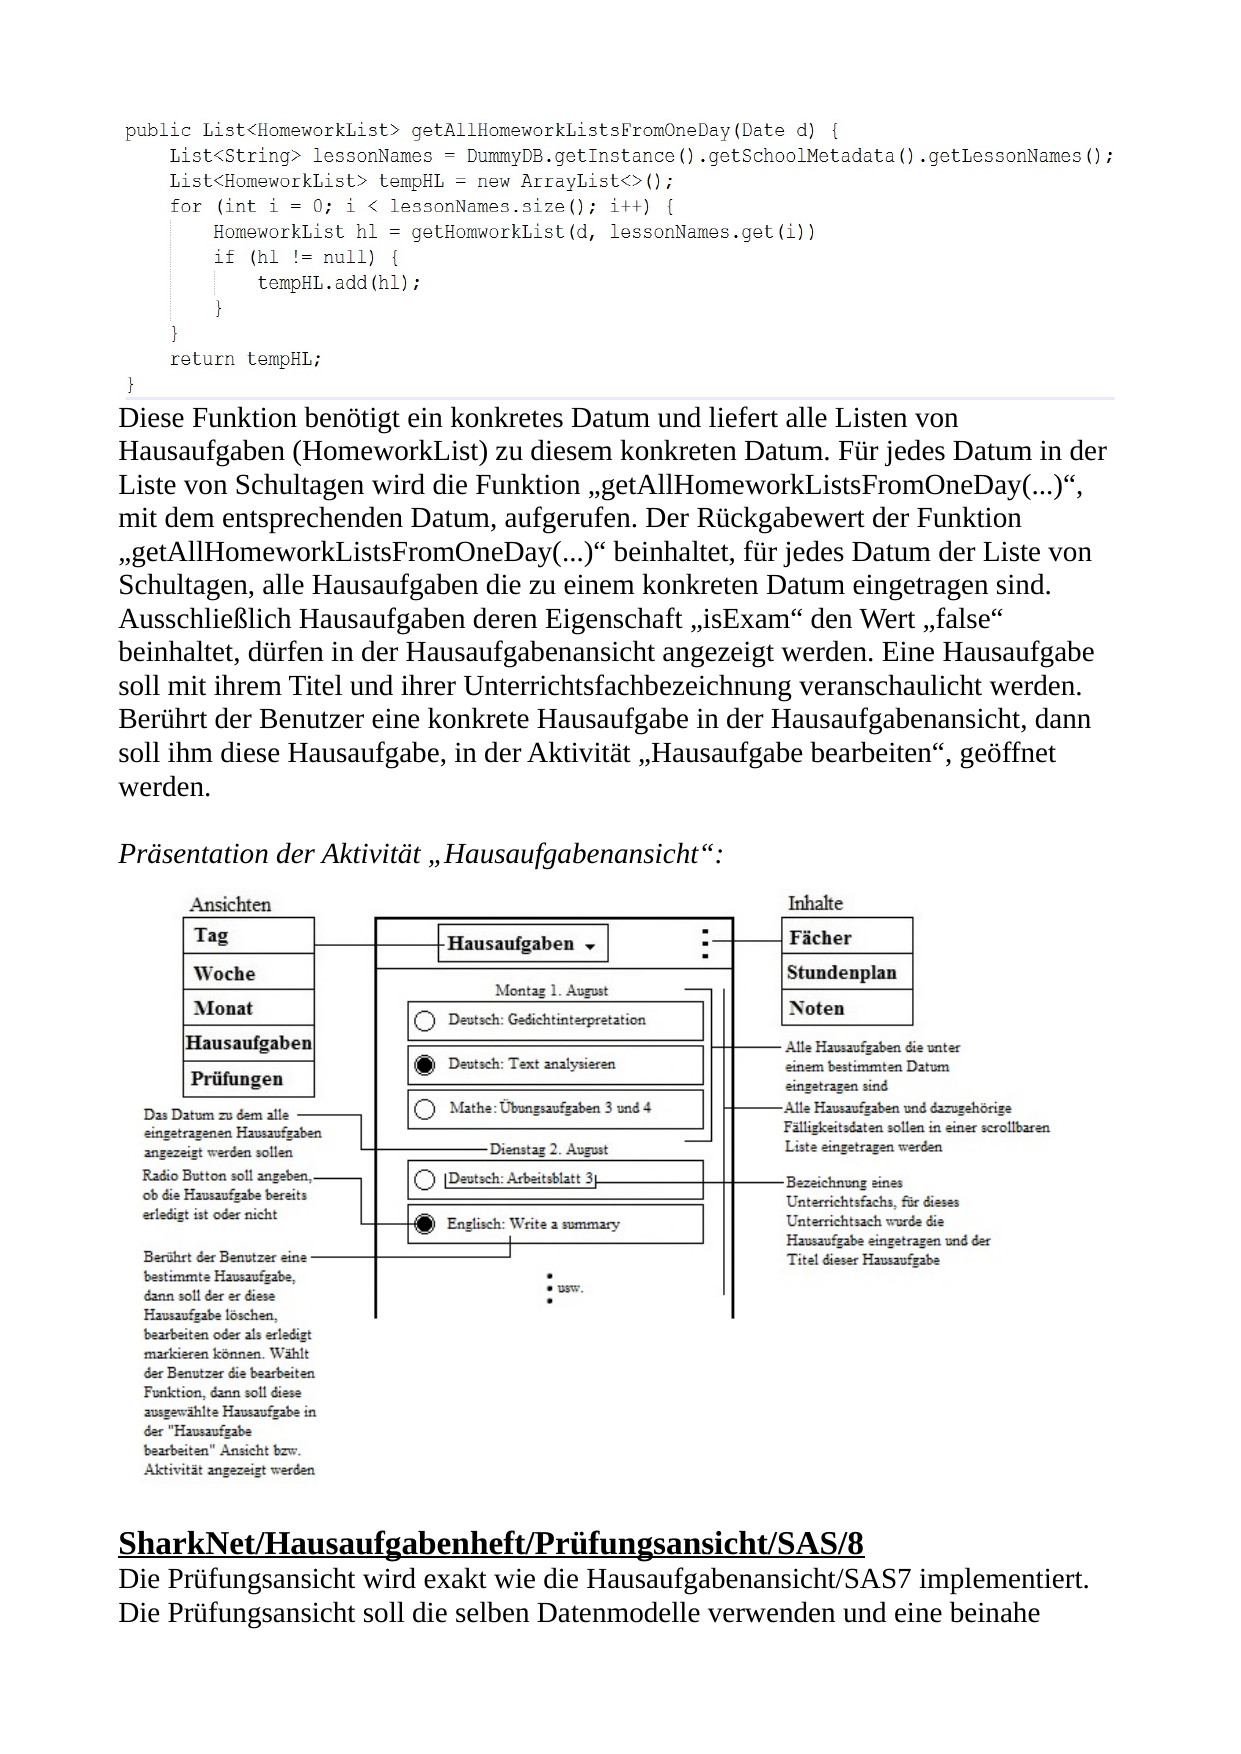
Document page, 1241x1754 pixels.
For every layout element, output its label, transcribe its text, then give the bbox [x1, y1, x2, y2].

subtitle Die Prüfungsansicht wird exakt wie die Hausaufgabenansicht/SAS7 implementiert. Die Prüfungsansicht soll die selben Datenmodelle verwenden und eine beinahe [118, 1561, 1122, 1628]
picture [118, 888, 1122, 1490]
subtitle SharkNet/Hausaufgabenheft/Prüfungsansicht/SAS/8 [118, 1523, 1122, 1561]
picture [125, 118, 1115, 400]
subtitle Diese Funktion benötigt ein konkretes Datum und liefert alle Listen von Hausaufgaben (HomeworkList) zu diesem konkreten Datum. Für jedes Datum in der Liste von Schultagen wird die Funktion „getAllHomeworkListsFromOneDay(...)“, mit dem entsprechenden Datum, aufgerufen. Der Rückgabewert der Funktion „getAllHomeworkListsFromOneDay(...)“ beinhaltet, für jedes Datum der Liste von Schultagen, alle Hausaufgaben die zu einem konkreten Datum eingetragen sind. Ausschließlich Hausaufgaben deren Eigenschaft „isExam“ den Wert „false“ beinhaltet, dürfen in der Hausaufgabenansicht angezeigt werden. Eine Hausaufgabe soll mit ihrem Titel und ihrer Unterrichtsfachbezeichnung veranschaulicht werden. Berührt der Benutzer eine konkrete Hausaufgabe in der Hausaufgabenansicht, dann soll ihm diese Hausaufgabe, in der Aktivität „Hausaufgabe bearbeiten“, geöffnet werden. [118, 118, 1122, 802]
subtitle Präsentation der Aktivität „Hausaufgabenansicht“: [118, 836, 1122, 869]
